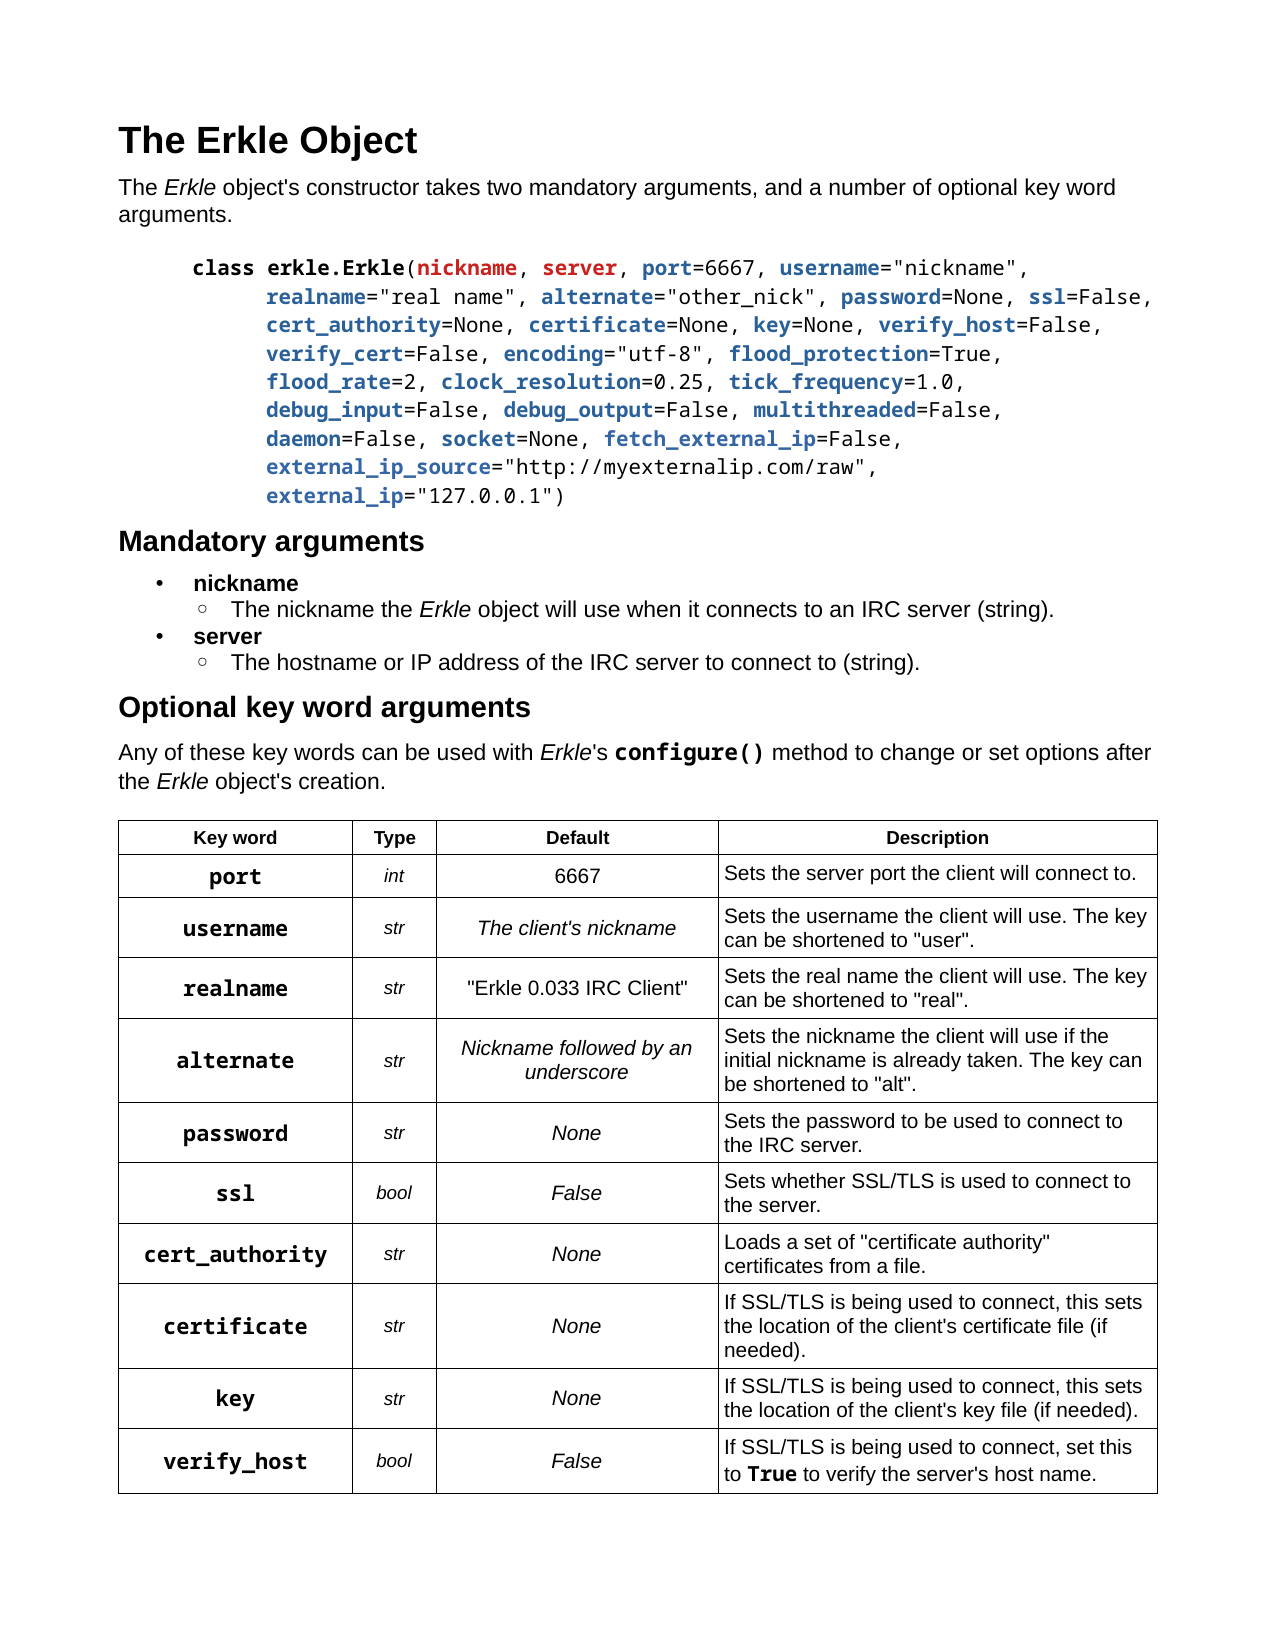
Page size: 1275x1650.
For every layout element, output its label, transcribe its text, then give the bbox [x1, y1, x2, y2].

list The nickname the Erkle object will use when it connects to an IRC server (string). [193, 596, 1157, 623]
table_cell verify_host [119, 1429, 352, 1493]
table_cell str [353, 898, 436, 957]
table_cell str [353, 1103, 436, 1162]
table_cell password [119, 1103, 352, 1162]
table_cell Sets the server port the client will connect to. [719, 855, 1157, 897]
table_cell str [353, 1284, 436, 1367]
table_cell bool [353, 1163, 436, 1223]
table_cell None [437, 1284, 718, 1367]
table_cell port [119, 855, 352, 897]
table_cell certificate [119, 1284, 352, 1367]
table_cell Loads a set of "certificate authority" certificates from a file. [719, 1224, 1157, 1283]
table_header Default [437, 821, 718, 854]
text The Erkle object's constructor takes two mandatory arguments, and a number of optional key word arguments. [118, 174, 1157, 227]
text realname="real name", alternate="other_nick", password=None, ssl=False, cert_authority=None, certificate=None, key=None, verify_host=False, verify_cert=False, encoding="utf-8", flood_protection=True, flood_rate=2, clock_resolution=0.25, tick_frequency=1.0, debug_input=False, debug_output=False, multithreaded=False, daemon=False, socket=None, fetch_external_ip=False, external_ip_source="http://myexternalip.com/raw", external_ip="127.0.0.1") [266, 282, 1157, 509]
text class erkle.Erkle(nickname, server, port=6667, username="nickname", [192, 253, 1157, 282]
table_header Description [719, 821, 1157, 854]
table_cell False [437, 1163, 718, 1223]
subtitle Mandatory arguments [118, 524, 1157, 558]
table_cell None [437, 1224, 718, 1283]
table_cell None [437, 1369, 718, 1428]
text Any of these key words can be used with Erkle's configure() method to change or set options after the Erkle object's creation. [118, 736, 1157, 794]
table_cell If SSL/TLS is being used to connect, this sets the location of the client's certificate file (if needed). [719, 1284, 1157, 1367]
table_cell None [437, 1103, 718, 1162]
table_cell str [353, 1369, 436, 1428]
table_cell ssl [119, 1163, 352, 1223]
table_cell Sets whether SSL/TLS is used to connect to the server. [719, 1163, 1157, 1223]
table_cell 6667 [437, 855, 718, 897]
table_cell username [119, 898, 352, 957]
table_cell Sets the password to be used to connect to the IRC server. [719, 1103, 1157, 1162]
table_cell str [353, 1224, 436, 1283]
table_cell If SSL/TLS is being used to connect, set this to True to verify the server's host name. [719, 1429, 1157, 1493]
subtitle The Erkle Object [118, 118, 1157, 162]
table_cell Sets the username the client will use. The key can be shortened to "user". [719, 898, 1157, 957]
table_cell key [119, 1369, 352, 1428]
subtitle Optional key word arguments [118, 690, 1157, 724]
table_cell Sets the real name the client will use. The key can be shortened to "real". [719, 958, 1157, 1017]
table_cell str [353, 1019, 436, 1102]
table_cell bool [353, 1429, 436, 1493]
table_cell cert_authority [119, 1224, 352, 1283]
table_cell realname [119, 958, 352, 1017]
list server [156, 623, 1157, 649]
table_cell alternate [119, 1019, 352, 1102]
table_cell If SSL/TLS is being used to connect, this sets the location of the client's key file (if needed). [719, 1369, 1157, 1428]
table_header Key word [119, 821, 352, 854]
list nickname [156, 570, 1157, 596]
table_cell False [437, 1429, 718, 1493]
list The hostname or IP address of the IRC server to connect to (string). [193, 649, 1157, 676]
table_cell The client's nickname [437, 898, 718, 957]
table_cell int [353, 855, 436, 897]
table_cell Sets the nickname the client will use if the initial nickname is already taken. The key can be shortened to "alt". [719, 1019, 1157, 1102]
table_cell Nickname followed by an underscore [437, 1019, 718, 1102]
table_cell str [353, 958, 436, 1017]
table_header Type [353, 821, 436, 854]
table_cell "Erkle 0.033 IRC Client" [437, 958, 718, 1017]
